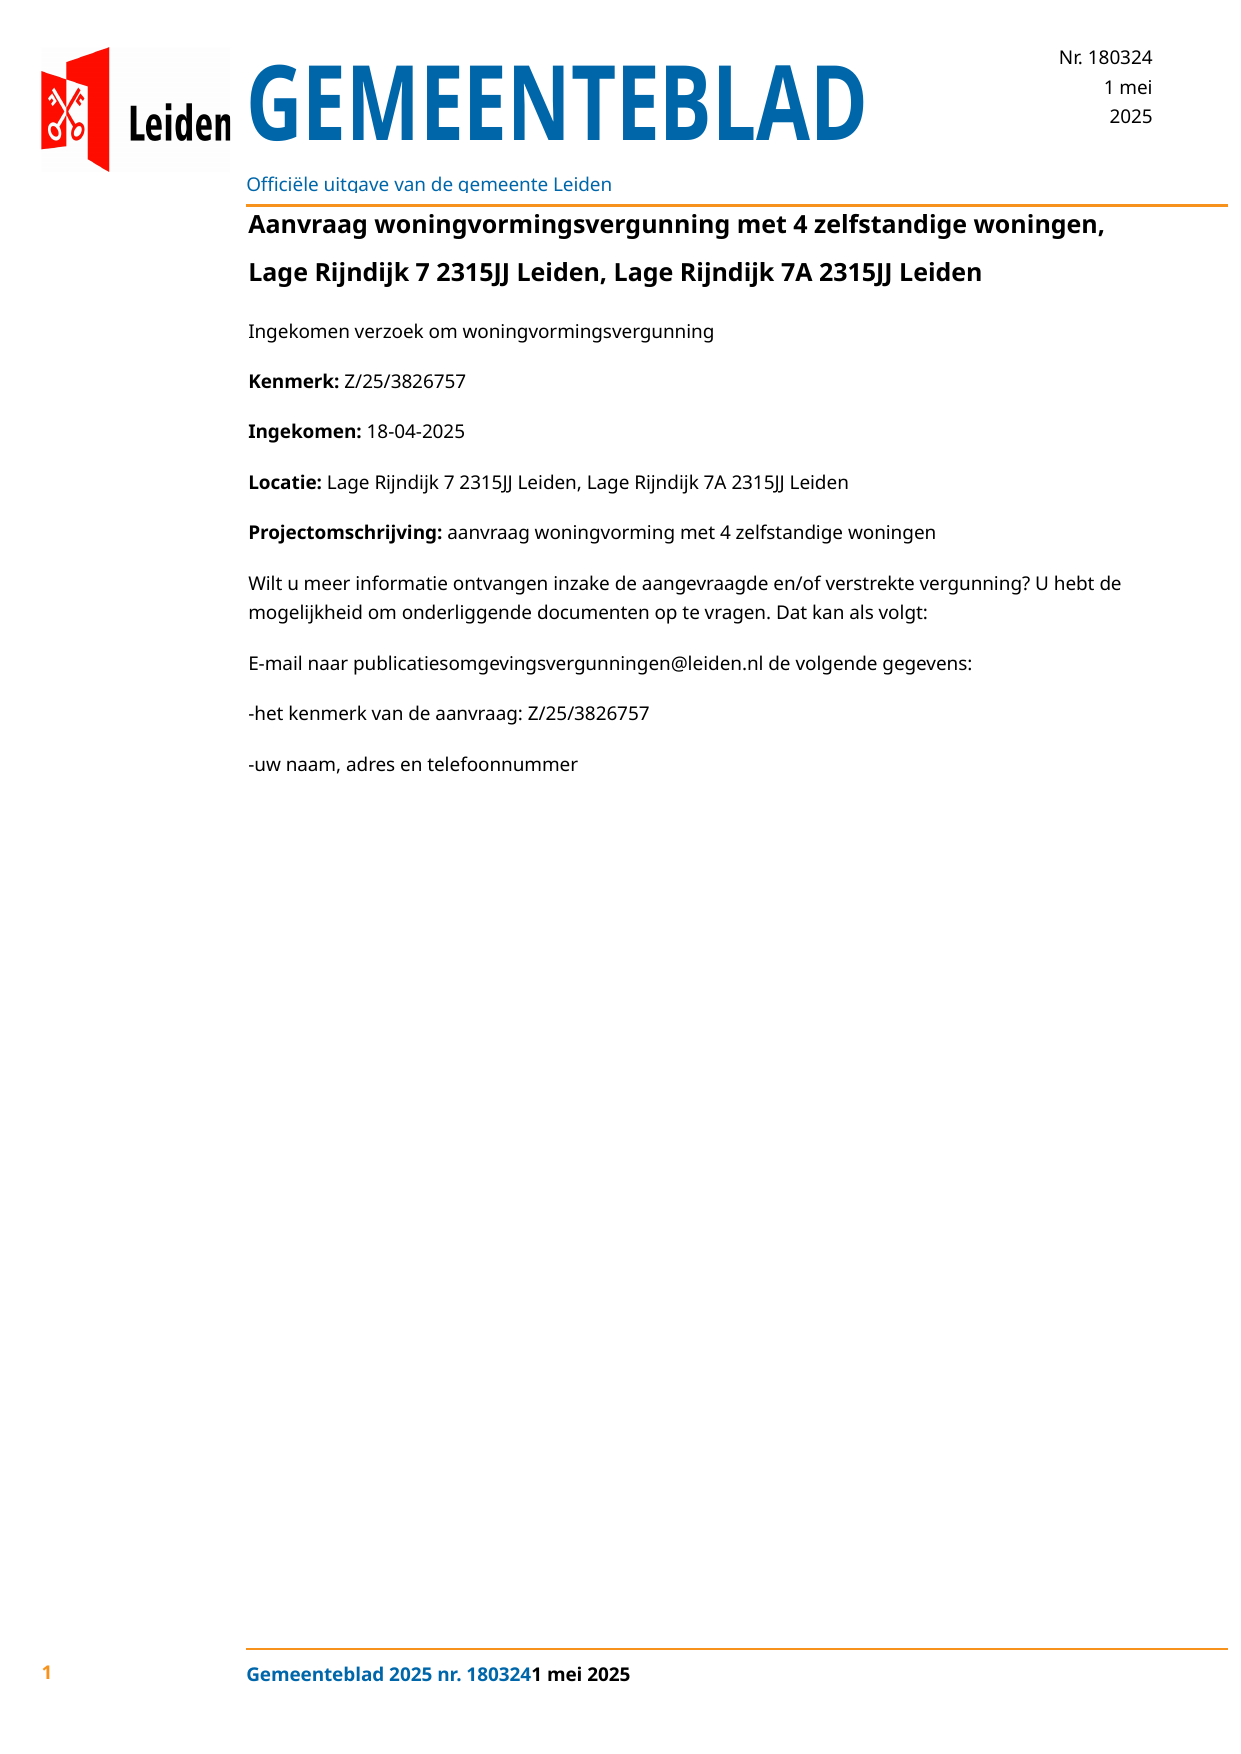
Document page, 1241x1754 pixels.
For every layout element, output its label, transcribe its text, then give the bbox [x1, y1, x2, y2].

picture [41, 47, 231, 172]
text Ingekomen: 18-04-2025 [248, 419, 1152, 444]
text Kenmerk: Z/25/3826757 [248, 368, 1152, 394]
text -uw naam, adres en telefoonnummer [248, 751, 1152, 777]
text Wilt u meer informatie ontvangen inzake de aangevraagde en/of verstrekte vergunning? U hebt de mogelijkheid om onderliggende documenten op te vragen. Dat kan als volgt: [248, 570, 1152, 625]
text Aanvraag woningvormingsvergunning met 4 zelfstandige woningen, Lage Rijndijk 7 2315JJ Leiden, Lage Rijndijk 7A 2315JJ Leiden [248, 207, 1152, 288]
text -het kenmerk van de aanvraag: Z/25/3826757 [248, 700, 1152, 726]
text Ingekomen verzoek om woningvormingsvergunning [248, 318, 1152, 344]
text E-mail naar publicatiesomgevingsvergunningen@leiden.nl de volgende gegevens: [248, 650, 1152, 676]
text Locatie: Lage Rijndijk 7 2315JJ Leiden, Lage Rijndijk 7A 2315JJ Leiden [248, 469, 1152, 495]
text Projectomschrijving: aanvraag woningvorming met 4 zelfstandige woningen [248, 519, 1152, 545]
